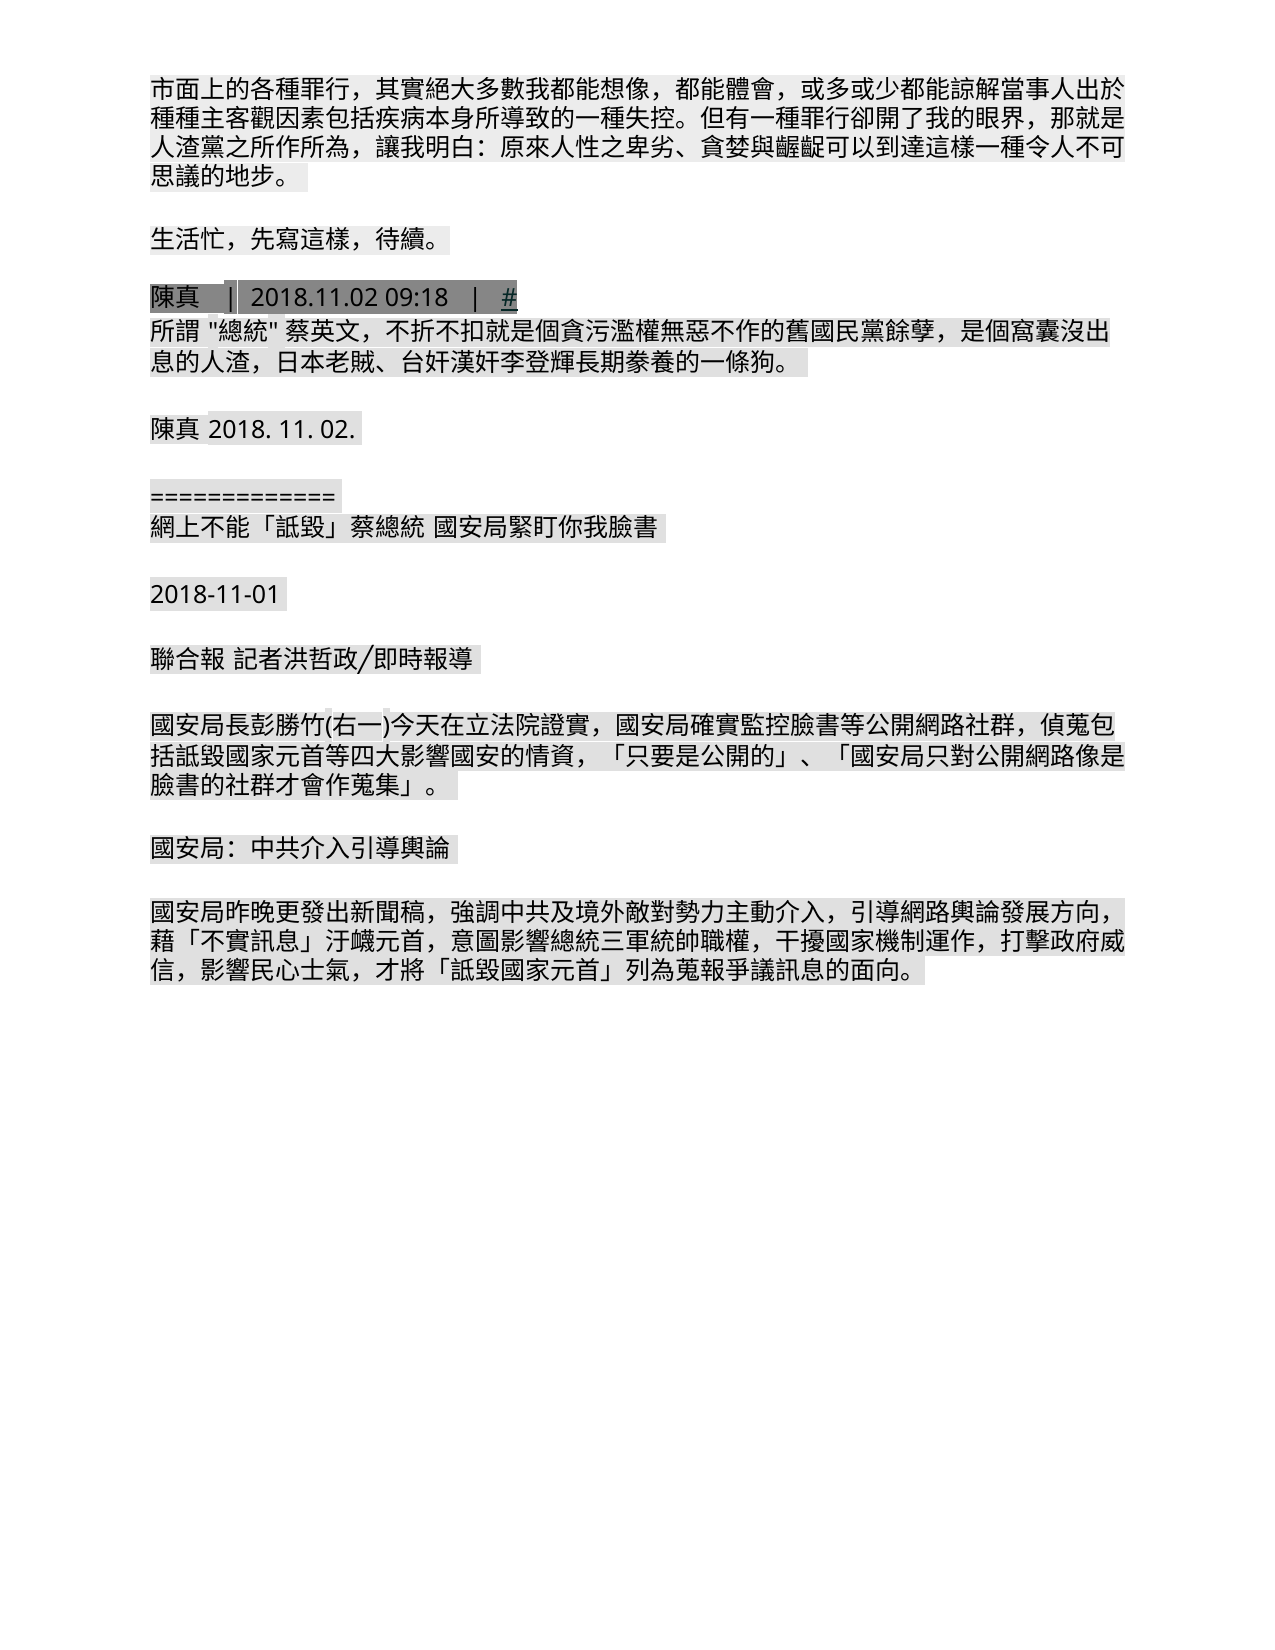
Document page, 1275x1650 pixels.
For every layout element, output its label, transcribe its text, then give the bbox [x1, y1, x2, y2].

text 陳真 | 2018.11.02 09:18 | # [150, 280, 1125, 314]
text 市面上的各種罪行，其實絕大多數我都能想像，都能體會，或多或少都能諒解當事人出於種種主客觀因素包括疾病本身所導致的一種失控。但有一種罪行卻開了我的眼界，那就是人渣黨之所作所為，讓我明白：原來人性之卑劣、貪婪與齷齪可以到達這樣一種令人不可思議的地步。 生活忙，先寫這樣，待續。 [150, 75, 1125, 255]
text 所謂 "總統" 蔡英文，不折不扣就是個貪污濫權無惡不作的舊國民黨餘孽，是個窩囊沒出息的人渣，日本老賊、台奸漢奸李登輝長期豢養的一條狗。 陳真 2018. 11. 02. ============= 網上不能「詆毀」蔡總統 國安局緊盯你我臉書 2018-11-01 聯合報 記者洪哲政╱即時報導 國安局長彭勝竹(右一)今天在立法院證實，國安局確實監控臉書等公開網路社群，偵蒐包括詆毀國家元首等四大影響國安的情資，「只要是公開的」、「國安局只對公開網路像是臉書的社群才會作蒐集」。 國安局：中共介入引導輿論 國安局昨晚更發出新聞稿，強調中共及境外敵對勢力主動介入，引導網路輿論發展方向，藉「不實訊息」汙衊元首，意圖影響總統三軍統帥職權，干擾國家機制運作，打擊政府威信，影響民心士氣，才將「詆毀國家元首」列為蒐報爭議訊息的面向。 [150, 314, 1125, 985]
